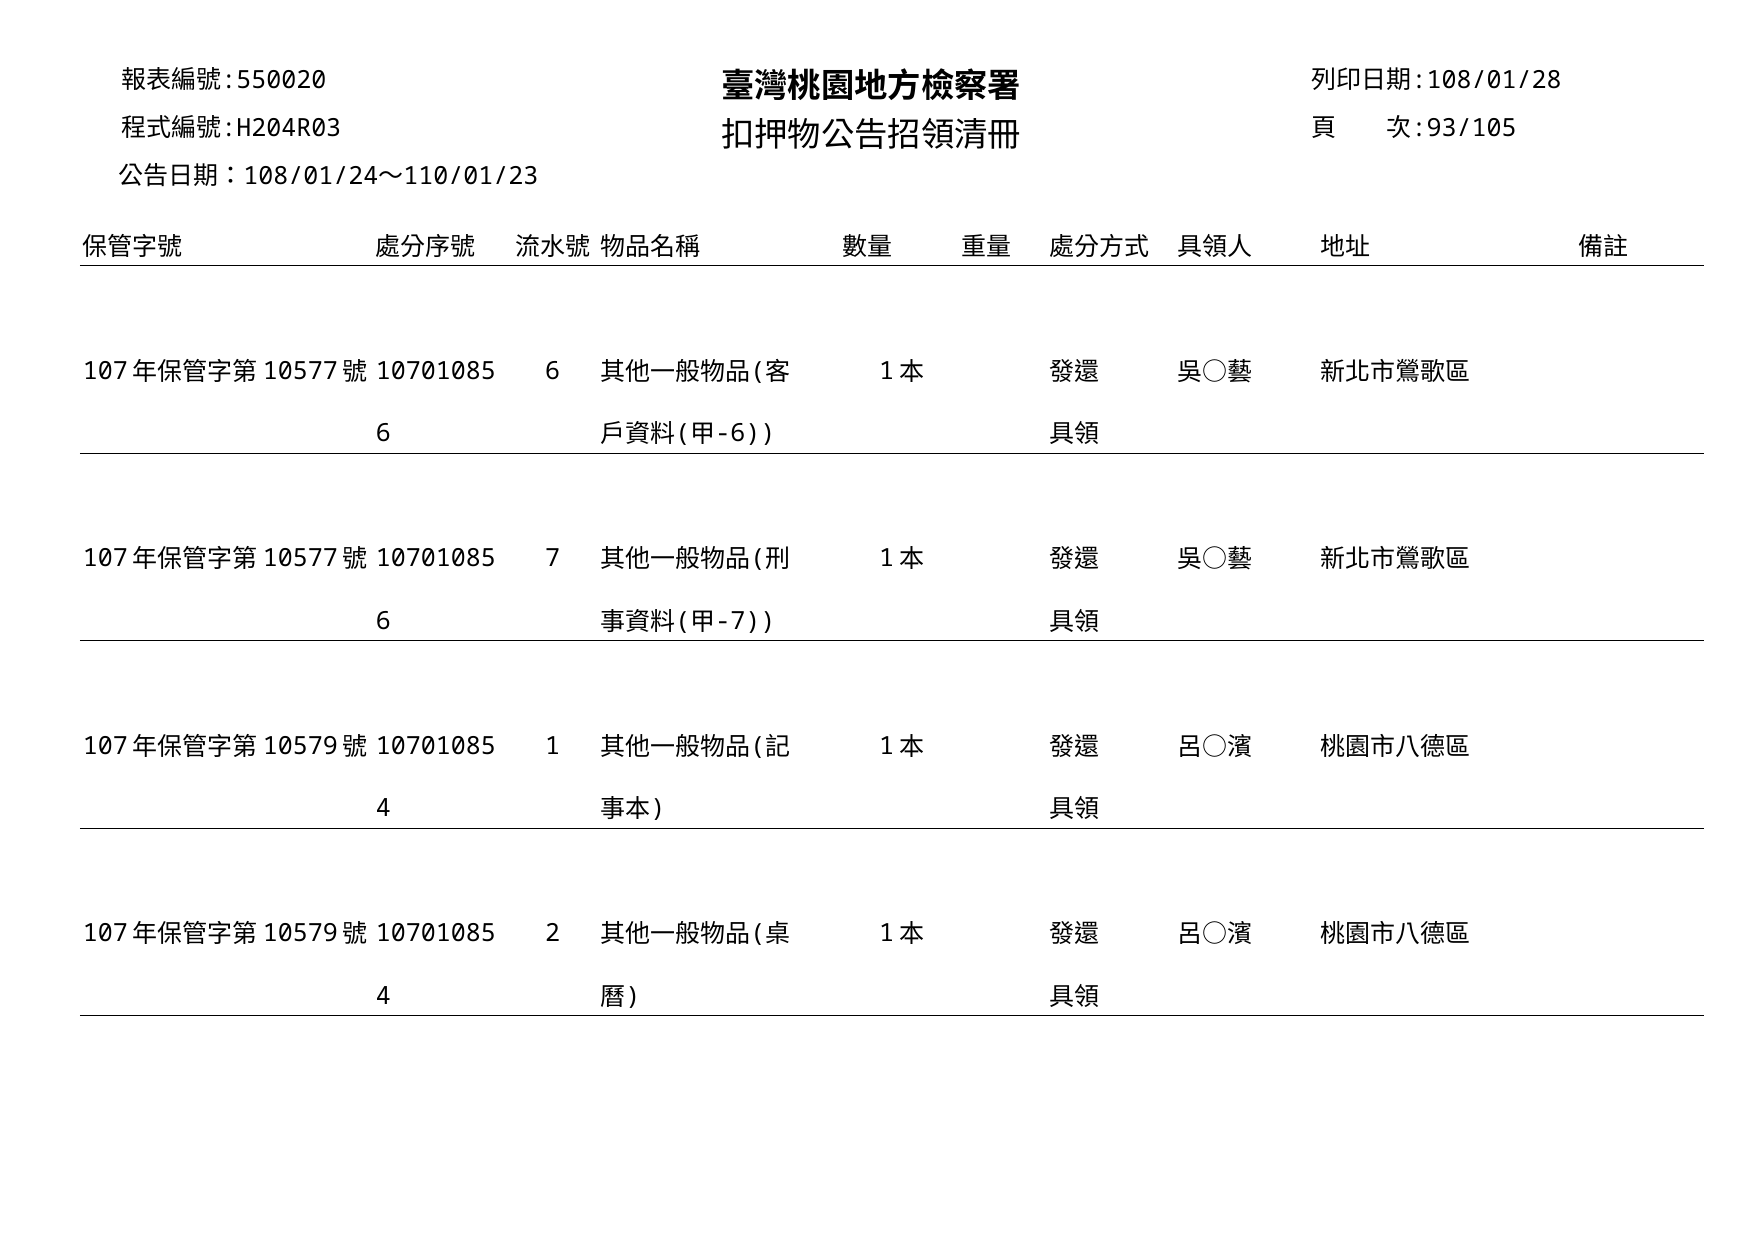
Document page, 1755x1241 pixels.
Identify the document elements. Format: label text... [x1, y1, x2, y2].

table_cell 7 [507, 454, 597, 640]
table_cell 107010854 [373, 641, 507, 828]
table_cell 2 [507, 829, 597, 1015]
table_header 保管字號 [80, 203, 373, 265]
table_cell 桃園市八德區 [1317, 829, 1575, 1015]
table_cell 1本 [808, 454, 927, 640]
table_header 流水號 [507, 203, 597, 265]
table_header 處分方式 [1046, 203, 1175, 265]
table_cell 6 [507, 266, 597, 453]
table_header 重量 [927, 203, 1046, 265]
table_cell 其他一般物品(記事本) [597, 641, 807, 828]
table_header 備註 [1575, 203, 1704, 265]
table_cell 1本 [808, 641, 927, 828]
table_cell 107010856 [373, 266, 507, 453]
table_cell 1本 [808, 266, 927, 453]
table_cell 發還 具領 [1046, 266, 1175, 453]
table_cell 桃園市八德區 [1317, 641, 1575, 828]
table_cell 呂○濱 [1175, 829, 1317, 1015]
table_header 具領人 [1175, 203, 1317, 265]
table_cell 其他一般物品(客戶資料(甲-6)) [597, 266, 807, 453]
table_cell 其他一般物品(刑事資料(甲-7)) [597, 454, 807, 640]
table_cell 107010854 [373, 829, 507, 1015]
table_cell 107年保管字第10577號 [80, 454, 373, 640]
table_cell [927, 454, 1046, 640]
table_cell [927, 266, 1046, 453]
table_cell 其他一般物品(桌曆) [597, 829, 807, 1015]
table_cell 吳○藝 [1175, 266, 1317, 453]
table_header 處分序號 [373, 203, 507, 265]
table_cell 發還 具領 [1046, 454, 1175, 640]
table_cell [1575, 829, 1704, 1015]
table_cell [1575, 266, 1704, 453]
table_cell 新北市鶯歌區 [1317, 266, 1575, 453]
table_cell 1 [507, 641, 597, 828]
table_cell 107010856 [373, 454, 507, 640]
table_header 地址 [1317, 203, 1575, 265]
table_cell [927, 829, 1046, 1015]
table_cell [1575, 454, 1704, 640]
table_cell 107年保管字第10577號 [80, 266, 373, 453]
table_cell 1本 [808, 829, 927, 1015]
table_cell 新北市鶯歌區 [1317, 454, 1575, 640]
table_cell 發還 具領 [1046, 829, 1175, 1015]
table_header 物品名稱 [597, 203, 807, 265]
table_cell 發還 具領 [1046, 641, 1175, 828]
table_cell 吳○藝 [1175, 454, 1317, 640]
table_cell 呂○濱 [1175, 641, 1317, 828]
table_cell [927, 641, 1046, 828]
table_cell 107年保管字第10579號 [80, 641, 373, 828]
table_cell 107年保管字第10579號 [80, 829, 373, 1015]
table_header 數量 [808, 203, 927, 265]
table_cell [1575, 641, 1704, 828]
